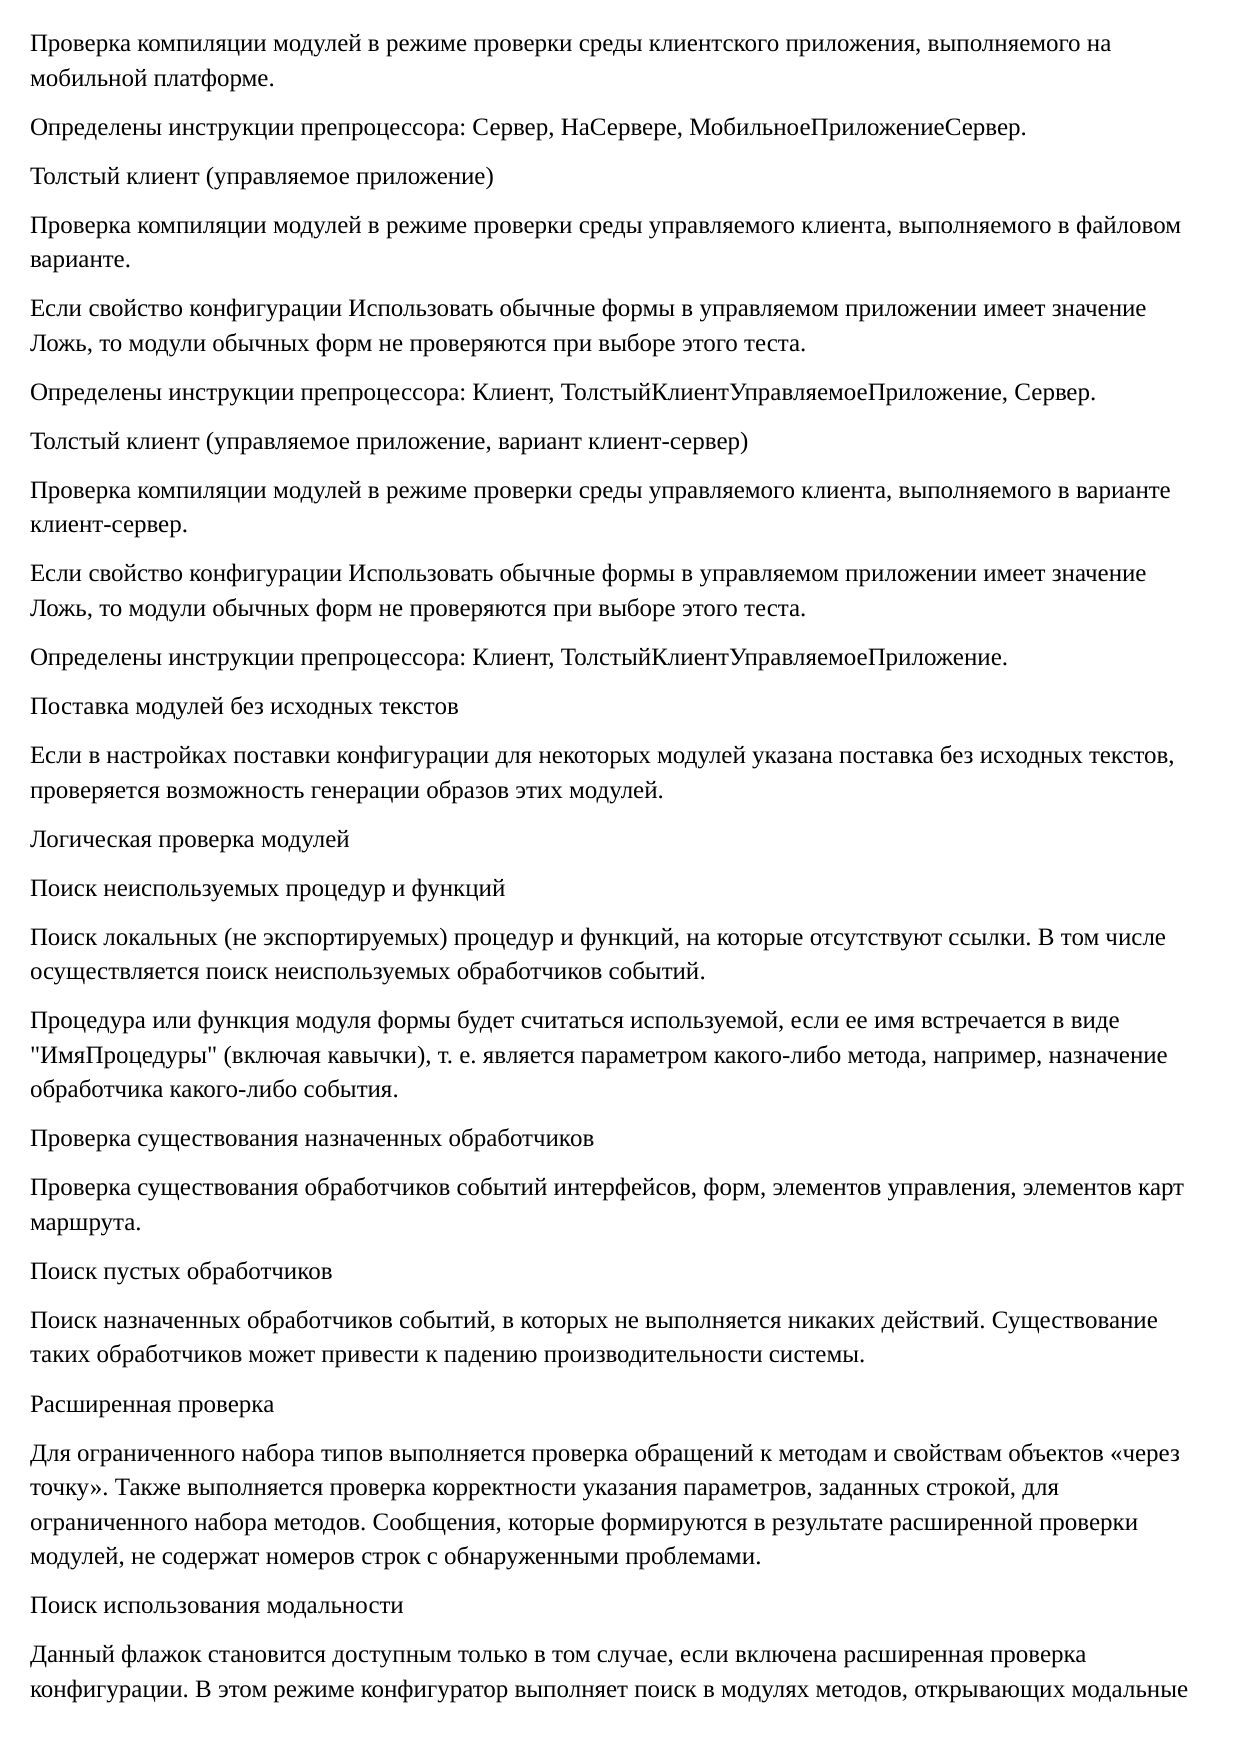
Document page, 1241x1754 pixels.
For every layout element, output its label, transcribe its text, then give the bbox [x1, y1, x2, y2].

text Проверка существования обработчиков событий интерфейсов, форм, элементов управления, элементов карт маршрута. [30, 1172, 1211, 1236]
text Проверка компиляции модулей в режиме проверки среды управляемого клиента, выполняемого в файловом варианте. [30, 210, 1211, 273]
text Проверка компиляции модулей в режиме проверки среды клиентского приложения, выполняемого на мобильной платформе. [30, 28, 1211, 91]
text Расширенная проверка [30, 1389, 1211, 1417]
text Определены инструкции препроцессора: Клиент, ТолстыйКлиентУправляемоеПриложение. [30, 642, 1211, 671]
text Процедура или функция модуля формы будет считаться используемой, если ее имя встречается в виде "ИмяПроцедуры" (включая кавычки), т. е. является параметром какого-либо метода, например, назначение обработчика какого-либо события. [30, 1005, 1211, 1103]
text Если в настройках поставки конфигурации для некоторых модулей указана поставка без исходных текстов, проверяется возможность генерации образов этих модулей. [30, 740, 1211, 803]
text Определены инструкции препроцессора: Клиент, ТолстыйКлиентУправляемоеПриложение, Сервер. [30, 377, 1211, 406]
text Если свойство конфигурации Использовать обычные формы в управляемом приложении имеет значение Ложь, то модули обычных форм не проверяются при выборе этого теста. [30, 293, 1211, 357]
text Для ограниченного набора типов выполняется проверка обращений к методам и свойствам объектов «через точку». Также выполняется проверка корректности указания параметров, заданных строкой, для ограниченного набора методов. Сообщения, которые формируются в результате расширенной проверки модулей, не содержат номеров строк с обнаруженными проблемами. [30, 1438, 1211, 1570]
text Данный флажок становится доступным только в том случае, если включена расширенная проверка конфигурации. В этом режиме конфигуратор выполняет поиск в модулях методов, открывающих модальные [30, 1639, 1211, 1702]
text Толстый клиент (управляемое приложение) [30, 161, 1211, 189]
text Толстый клиент (управляемое приложение, вариант клиент-сервер) [30, 426, 1211, 455]
text Поиск назначенных обработчиков событий, в которых не выполняется никаких действий. Существование таких обработчиков может привести к падению производительности системы. [30, 1305, 1211, 1368]
text Проверка существования назначенных обработчиков [30, 1123, 1211, 1152]
text Поиск неиспользуемых процедур и функций [30, 873, 1211, 902]
text Логическая проверка модулей [30, 824, 1211, 852]
text Определены инструкции препроцессора: Сервер, НаСервере, МобильноеПриложениеСервер. [30, 112, 1211, 140]
text Поиск использования модальности [30, 1590, 1211, 1619]
text Поиск пустых обработчиков [30, 1256, 1211, 1285]
text Проверка компиляции модулей в режиме проверки среды управляемого клиента, выполняемого в варианте клиент-сервер. [30, 475, 1211, 538]
text Поставка модулей без исходных текстов [30, 691, 1211, 720]
text Если свойство конфигурации Использовать обычные формы в управляемом приложении имеет значение Ложь, то модули обычных форм не проверяются при выборе этого теста. [30, 558, 1211, 622]
text Поиск локальных (не экспортируемых) процедур и функций, на которые отсутствуют ссылки. В том числе осуществляется поиск неиспользуемых обработчиков событий. [30, 922, 1211, 985]
